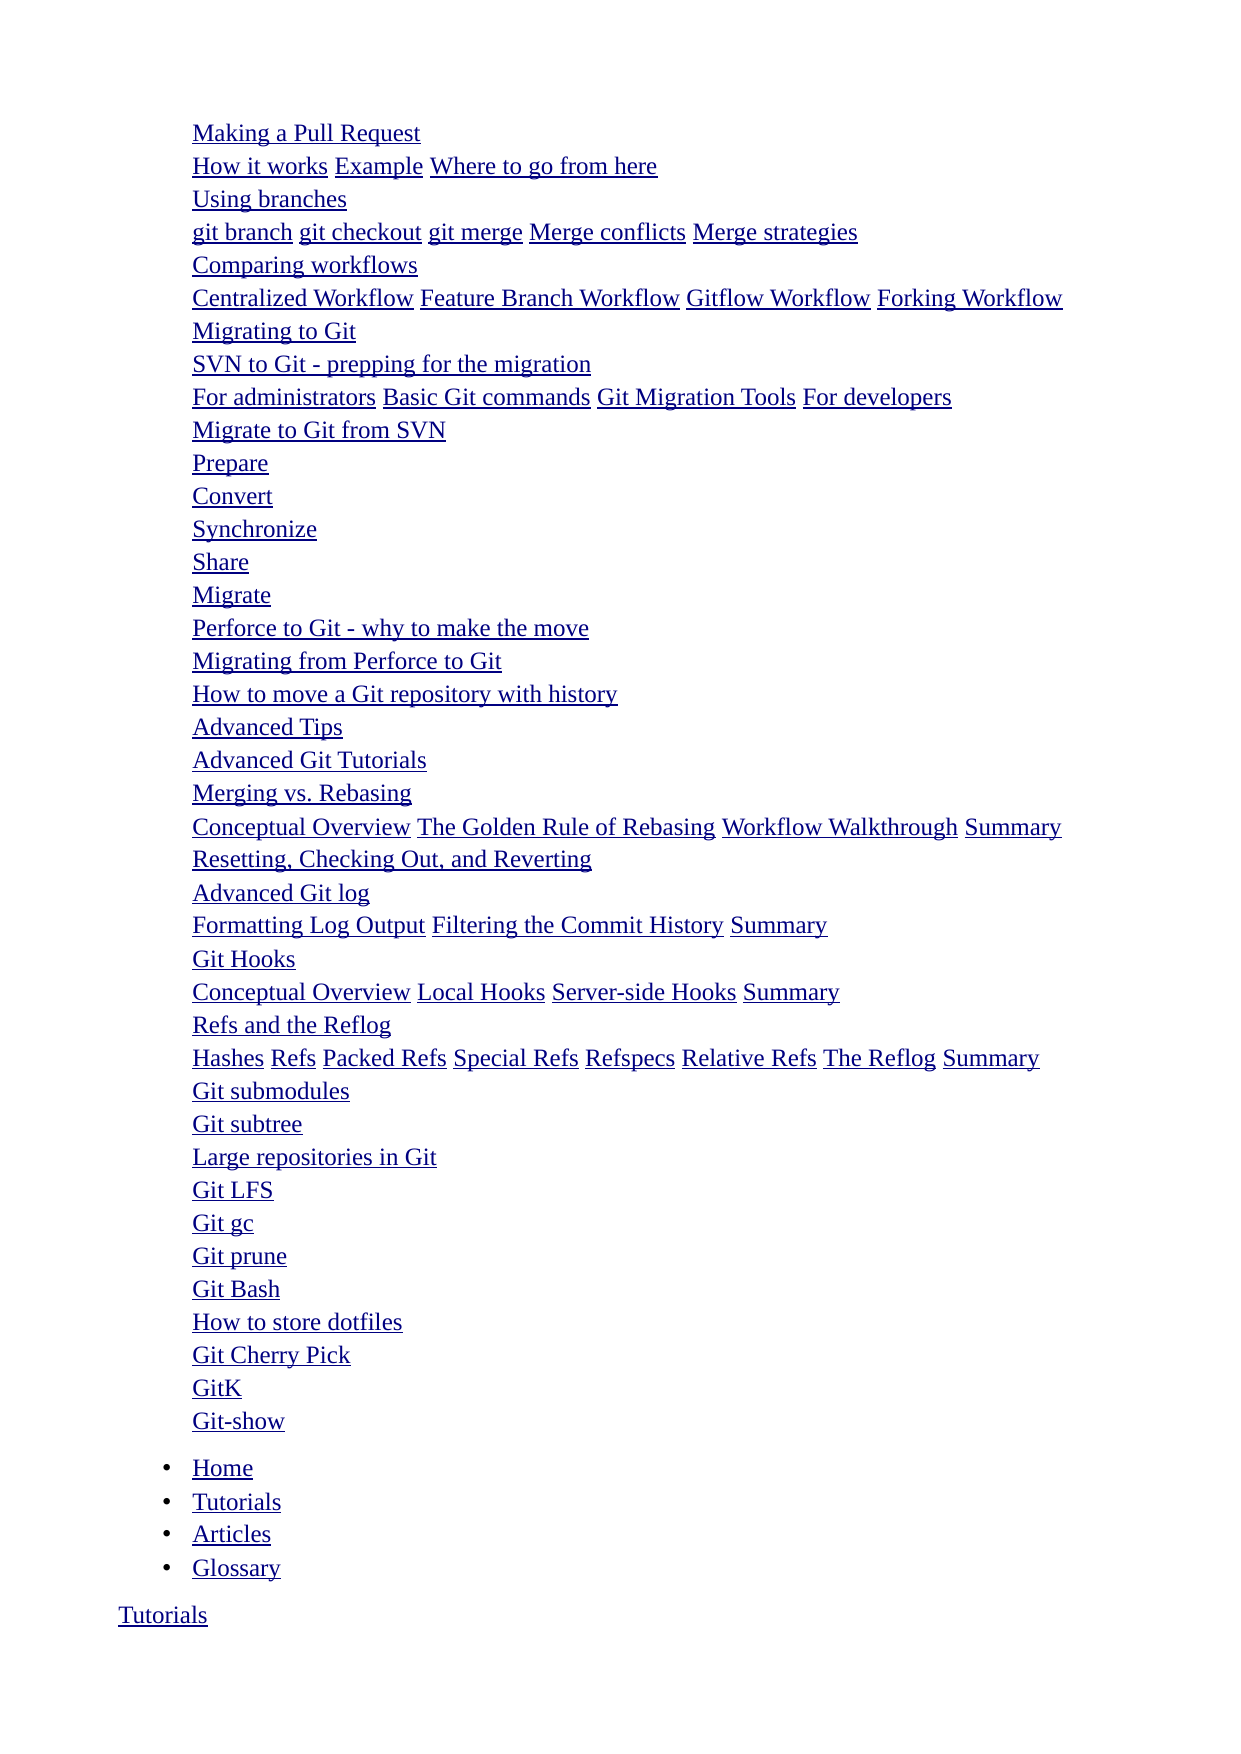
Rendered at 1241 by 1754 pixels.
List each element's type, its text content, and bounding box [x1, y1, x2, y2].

list Git submodules [162, 1076, 1122, 1104]
list Comparing workflows [162, 250, 1122, 279]
text Tutorials [118, 1600, 1122, 1629]
list Git Bash [162, 1274, 1122, 1303]
list Conceptual Overview Local Hooks Server-side Hooks Summary [162, 977, 1122, 1005]
list Advanced Git Tutorials [162, 746, 1122, 774]
list Migrating from Perforce to Git [162, 646, 1122, 675]
list Git LFS [162, 1175, 1122, 1203]
list GitK [162, 1373, 1122, 1402]
list Hashes Refs Packed Refs Special Refs Refspecs Relative Refs The Reflog Summary [162, 1043, 1122, 1071]
list Centralized Workflow Feature Branch Workflow Gitflow Workflow Forking Workflow [162, 283, 1122, 312]
list How to move a Git repository with history [162, 679, 1122, 708]
list Git-show [162, 1406, 1122, 1435]
list git branch git checkout git merge Merge conflicts Merge strategies [162, 217, 1122, 246]
list Refs and the Reflog [162, 1010, 1122, 1038]
list Migrate [162, 580, 1122, 609]
list Git prune [162, 1241, 1122, 1269]
list Home [162, 1453, 1122, 1482]
list Perforce to Git - why to make the move [162, 613, 1122, 642]
list Resetting, Checking Out, and Reverting [162, 844, 1122, 873]
list Merging vs. Rebasing [162, 778, 1122, 807]
list For administrators Basic Git commands Git Migration Tools For developers [162, 382, 1122, 411]
list Tutorials [162, 1487, 1122, 1515]
list Git gc [162, 1208, 1122, 1237]
list Large repositories in Git [162, 1142, 1122, 1171]
list Articles [162, 1519, 1122, 1548]
list SVN to Git - prepping for the migration [162, 349, 1122, 378]
list Migrate to Git from SVN [162, 415, 1122, 444]
list Git subtree [162, 1109, 1122, 1137]
list Using branches [162, 184, 1122, 213]
list Convert [162, 481, 1122, 510]
list Git Hooks [162, 944, 1122, 972]
list Git Cherry Pick [162, 1340, 1122, 1369]
list Migrating to Git [162, 316, 1122, 345]
list Making a Pull Request [162, 118, 1122, 147]
list Prepare [162, 448, 1122, 477]
list Conceptual Overview The Golden Rule of Rebasing Workflow Walkthrough Summary [162, 812, 1122, 840]
list Glossary [162, 1553, 1122, 1581]
list Formatting Log Output Filtering the Commit History Summary [162, 911, 1122, 939]
list How to store dotfiles [162, 1307, 1122, 1336]
list How it works Example Where to go from here [162, 151, 1122, 180]
list Synchronize [162, 514, 1122, 543]
list Share [162, 547, 1122, 576]
list Advanced Git log [162, 878, 1122, 906]
list Advanced Tips [162, 712, 1122, 741]
